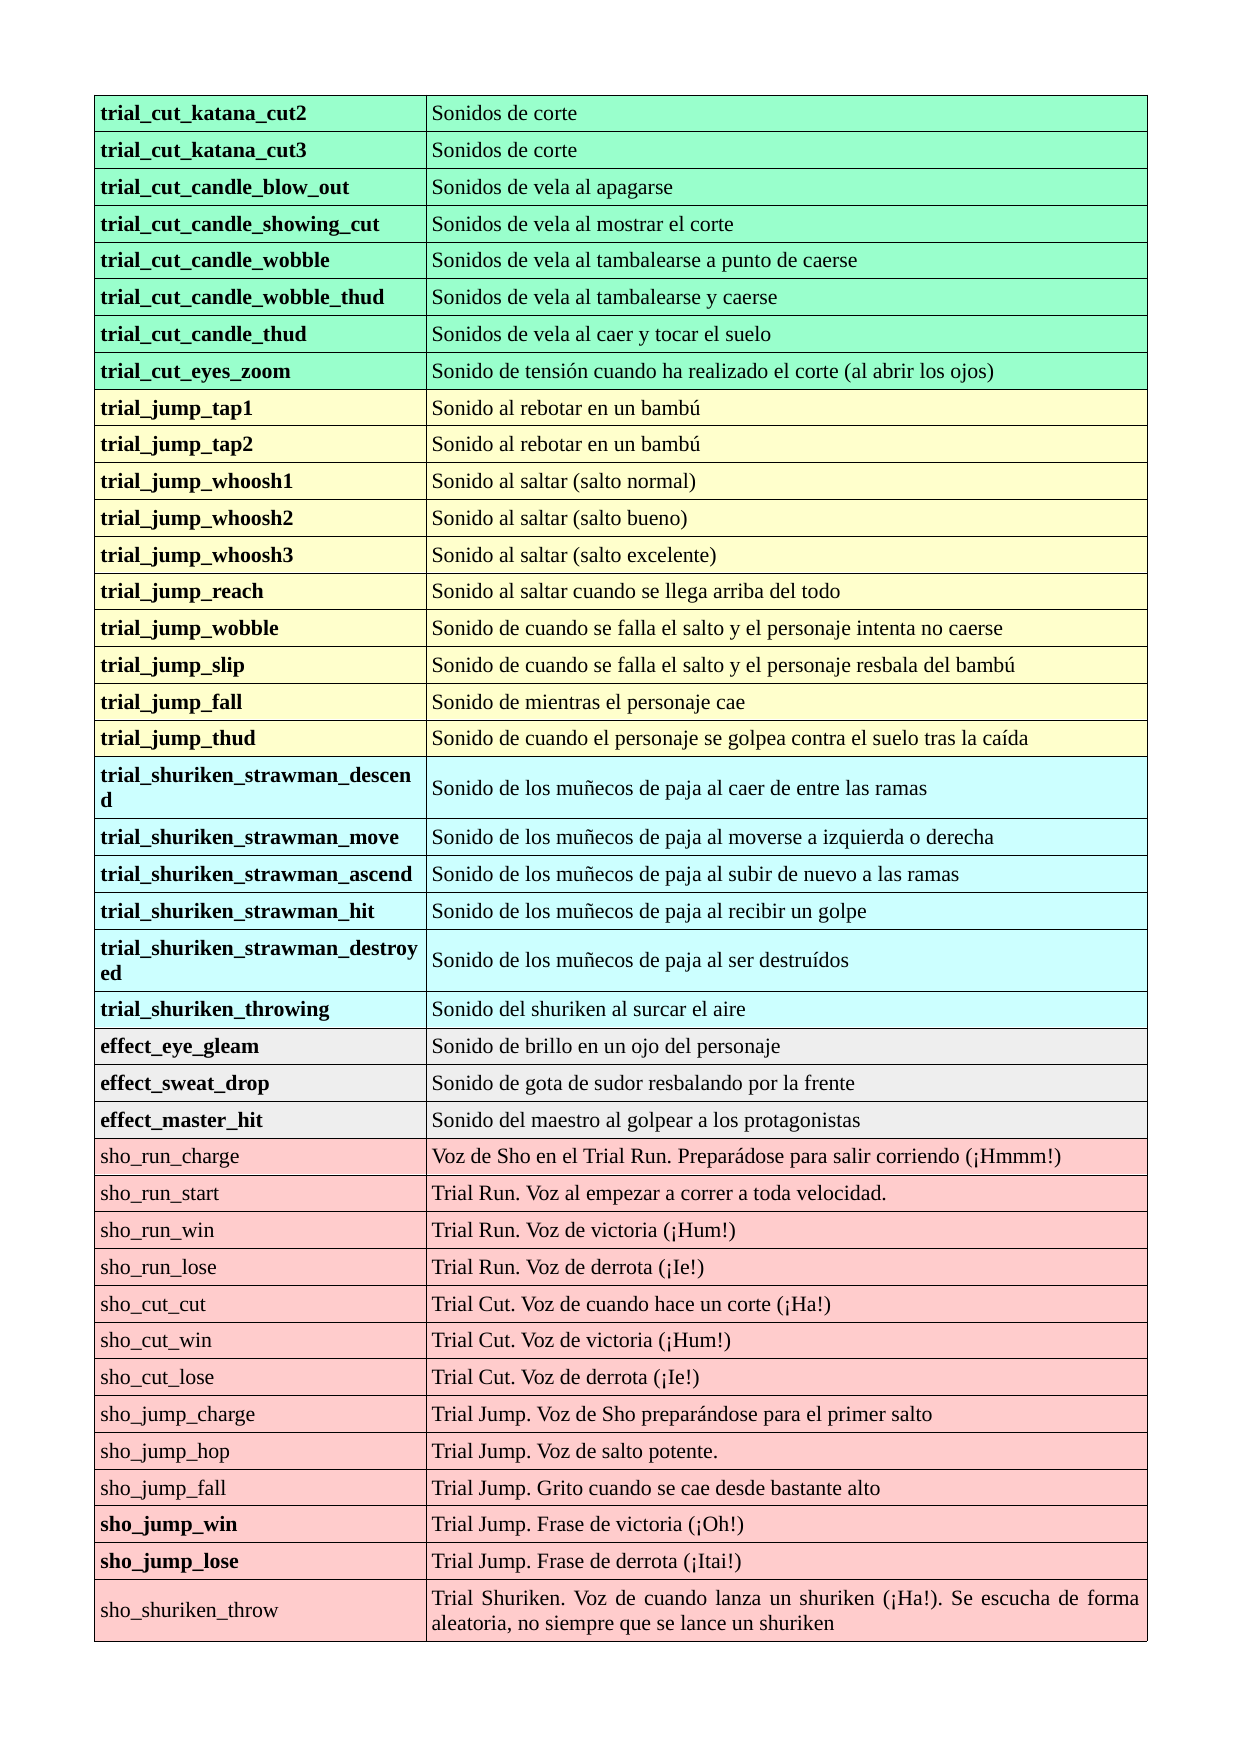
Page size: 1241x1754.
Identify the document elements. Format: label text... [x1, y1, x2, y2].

table_cell Sonido de los muñecos de paja al ser destruídos [427, 930, 1147, 991]
table_cell Trial Jump. Frase de victoria (¡Oh!) [427, 1506, 1147, 1542]
table_cell effect_sweat_drop [95, 1065, 426, 1101]
table_cell Sonido de gota de sudor resbalando por la frente [427, 1065, 1147, 1101]
table_cell Trial Jump. Grito cuando se cae desde bastante alto [427, 1470, 1147, 1505]
table_cell trial_cut_candle_wobble [95, 243, 426, 278]
table_cell effect_master_hit [95, 1102, 426, 1138]
table_cell effect_eye_gleam [95, 1029, 426, 1064]
table_cell Trial Run. Voz al empezar a correr a toda velocidad. [427, 1176, 1147, 1211]
table_cell trial_jump_fall [95, 684, 426, 719]
table_cell trial_jump_thud [95, 721, 426, 756]
table_cell trial_shuriken_strawman_ascend [95, 856, 426, 892]
table_cell Sonido del shuriken al surcar el aire [427, 992, 1147, 1027]
table_cell Sonido de mientras el personaje cae [427, 684, 1147, 719]
table_cell Trial Jump. Frase de derrota (¡Itai!) [427, 1543, 1147, 1579]
table_cell Trial Shuriken. Voz de cuando lanza un shuriken (¡Ha!). Se escucha de forma aleatoria, no siempre que se lance un shuriken [427, 1580, 1147, 1641]
table_cell sho_cut_cut [95, 1286, 426, 1322]
table_cell sho_run_charge [95, 1139, 426, 1174]
table_cell Trial Run. Voz de derrota (¡Ie!) [427, 1249, 1147, 1285]
table_cell trial_shuriken_strawman_hit [95, 893, 426, 929]
table_cell trial_jump_tap1 [95, 390, 426, 425]
table_cell trial_shuriken_throwing [95, 992, 426, 1027]
table_cell Trial Cut. Voz de cuando hace un corte (¡Ha!) [427, 1286, 1147, 1322]
table_cell trial_jump_wobble [95, 610, 426, 646]
table_cell Sonidos de corte [427, 96, 1147, 131]
table_cell Sonidos de vela al tambalearse a punto de caerse [427, 243, 1147, 278]
table_cell Sonido al rebotar en un bambú [427, 390, 1147, 425]
table_cell Voz de Sho en el Trial Run. Preparádose para salir corriendo (¡Hmmm!) [427, 1139, 1147, 1174]
table_cell trial_shuriken_strawman_move [95, 819, 426, 855]
table_cell sho_jump_charge [95, 1396, 426, 1432]
table_cell trial_jump_slip [95, 647, 426, 683]
table_cell trial_cut_candle_showing_cut [95, 206, 426, 242]
table_cell Sonido al saltar (salto excelente) [427, 537, 1147, 572]
table_cell sho_run_start [95, 1176, 426, 1211]
table_cell Sonido de cuando el personaje se golpea contra el suelo tras la caída [427, 721, 1147, 756]
table_cell Sonido de cuando se falla el salto y el personaje resbala del bambú [427, 647, 1147, 683]
table_cell Sonido del maestro al golpear a los protagonistas [427, 1102, 1147, 1138]
table_cell Sonidos de vela al tambalearse y caerse [427, 279, 1147, 315]
table_cell Sonido de los muñecos de paja al caer de entre las ramas [427, 757, 1147, 818]
table_cell Sonidos de vela al mostrar el corte [427, 206, 1147, 242]
table_cell Trial Jump. Voz de salto potente. [427, 1433, 1147, 1469]
table_cell trial_cut_katana_cut3 [95, 132, 426, 168]
table_cell Sonido de los muñecos de paja al recibir un golpe [427, 893, 1147, 929]
table_cell trial_cut_eyes_zoom [95, 353, 426, 389]
table_cell Sonido de brillo en un ojo del personaje [427, 1029, 1147, 1064]
table_cell Trial Cut. Voz de victoria (¡Hum!) [427, 1323, 1147, 1358]
table_cell sho_jump_fall [95, 1470, 426, 1505]
table_cell Trial Cut. Voz de derrota (¡Ie!) [427, 1359, 1147, 1395]
table_cell Sonido al saltar cuando se llega arriba del todo [427, 574, 1147, 609]
table_cell trial_shuriken_strawman_destroyed [95, 930, 426, 991]
table_cell trial_cut_candle_wobble_thud [95, 279, 426, 315]
table_cell trial_jump_whoosh1 [95, 463, 426, 499]
table_cell trial_cut_katana_cut2 [95, 96, 426, 131]
table_cell Sonido de cuando se falla el salto y el personaje intenta no caerse [427, 610, 1147, 646]
table_cell Sonido de los muñecos de paja al subir de nuevo a las ramas [427, 856, 1147, 892]
table_cell trial_jump_reach [95, 574, 426, 609]
table_cell Sonidos de vela al apagarse [427, 169, 1147, 205]
table_cell Trial Jump. Voz de Sho preparándose para el primer salto [427, 1396, 1147, 1432]
table_cell trial_shuriken_strawman_descend [95, 757, 426, 818]
table_cell sho_run_lose [95, 1249, 426, 1285]
table_cell trial_cut_candle_thud [95, 316, 426, 352]
table_cell sho_jump_lose [95, 1543, 426, 1579]
table_cell Sonido al saltar (salto bueno) [427, 500, 1147, 536]
table_cell sho_cut_lose [95, 1359, 426, 1395]
table_cell sho_cut_win [95, 1323, 426, 1358]
table_cell trial_jump_whoosh2 [95, 500, 426, 536]
table_cell Sonidos de corte [427, 132, 1147, 168]
table_cell trial_jump_whoosh3 [95, 537, 426, 572]
table_cell sho_jump_win [95, 1506, 426, 1542]
table_cell Sonido de los muñecos de paja al moverse a izquierda o derecha [427, 819, 1147, 855]
table_cell Trial Run. Voz de victoria (¡Hum!) [427, 1212, 1147, 1248]
table_cell Sonidos de vela al caer y tocar el suelo [427, 316, 1147, 352]
table_cell sho_shuriken_throw [95, 1580, 426, 1641]
table_cell Sonido al rebotar en un bambú [427, 426, 1147, 462]
table_cell trial_jump_tap2 [95, 426, 426, 462]
table_cell Sonido al saltar (salto normal) [427, 463, 1147, 499]
table_cell sho_run_win [95, 1212, 426, 1248]
table_cell sho_jump_hop [95, 1433, 426, 1469]
table_cell trial_cut_candle_blow_out [95, 169, 426, 205]
table_cell Sonido de tensión cuando ha realizado el corte (al abrir los ojos) [427, 353, 1147, 389]
